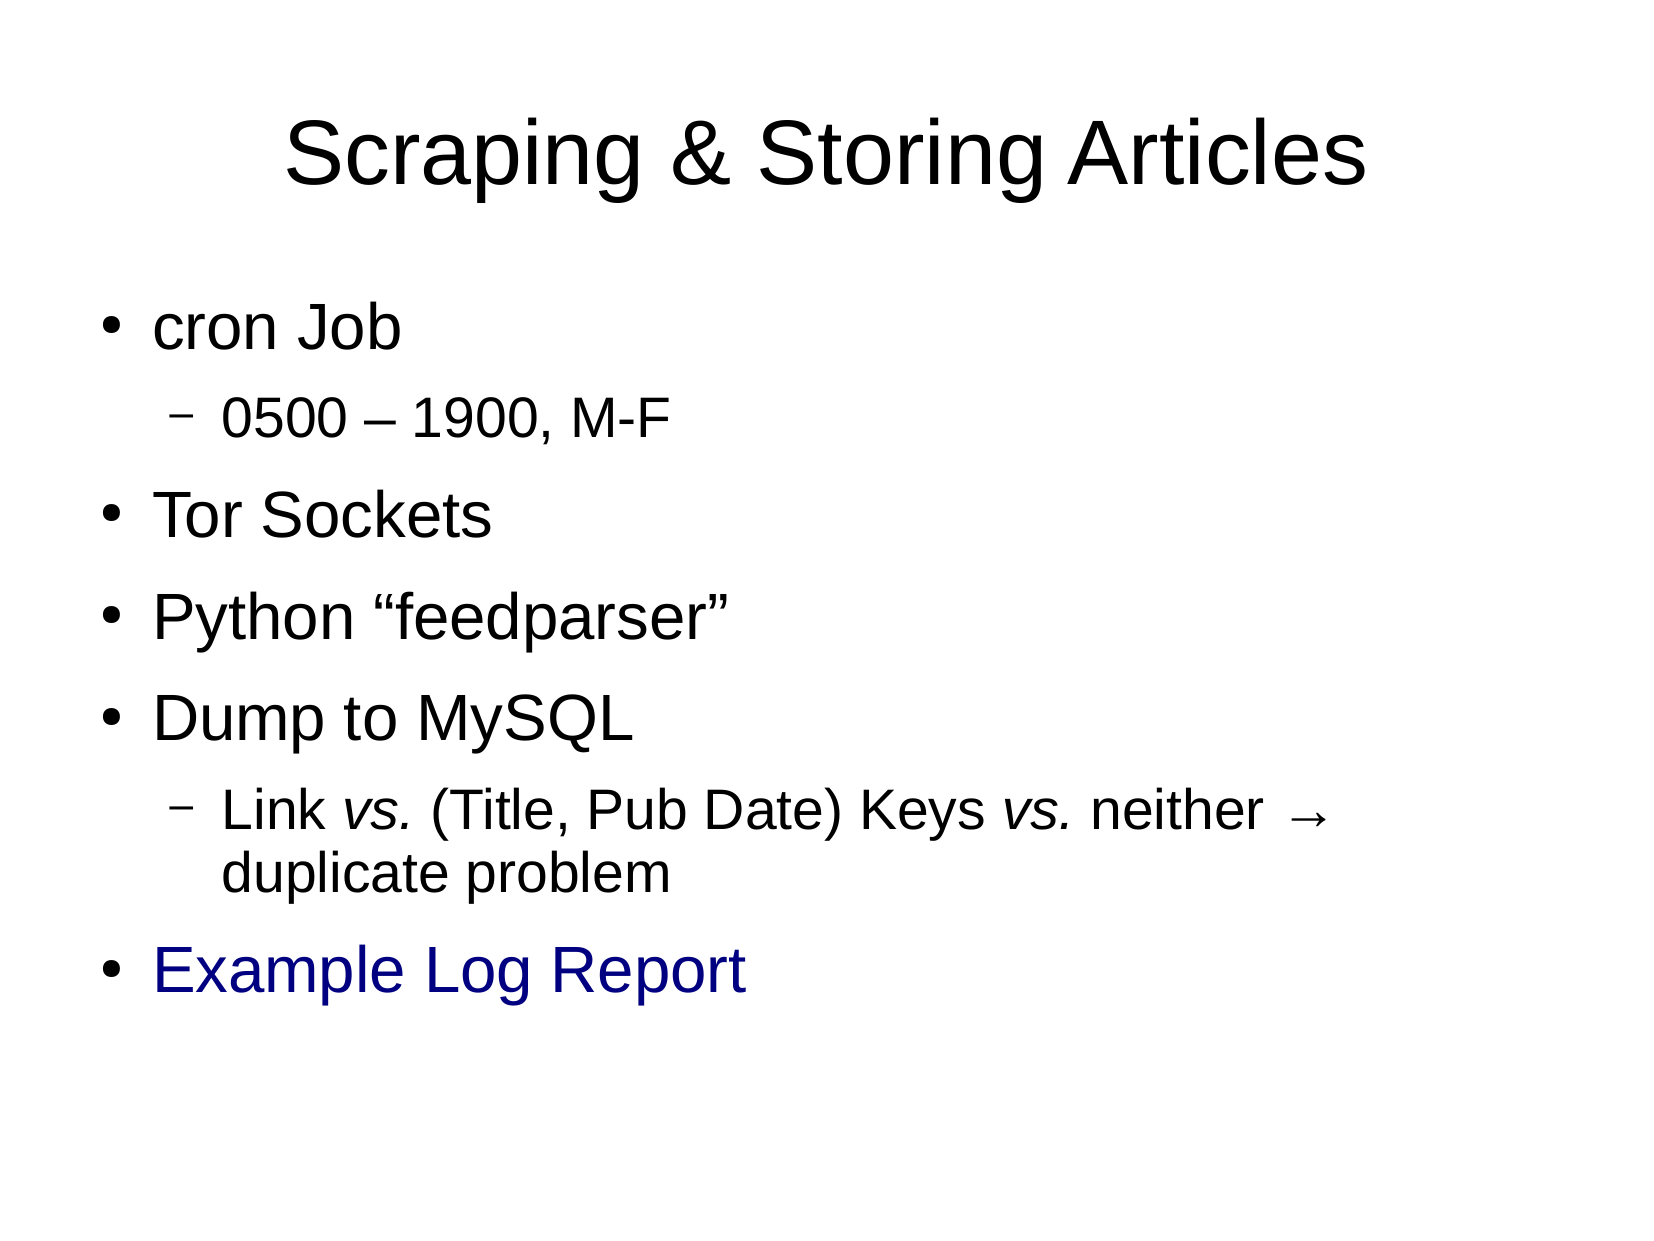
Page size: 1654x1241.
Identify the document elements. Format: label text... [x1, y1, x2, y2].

list cron Job 0500 – 1900, M-F Tor Sockets Python “feedparser” Dump to MySQL Link vs. (Title, Pub Date) Keys vs. neither → duplicate problem Example Log Report [82, 290, 1571, 1010]
title Scraping & Storing Articles [82, 49, 1571, 257]
